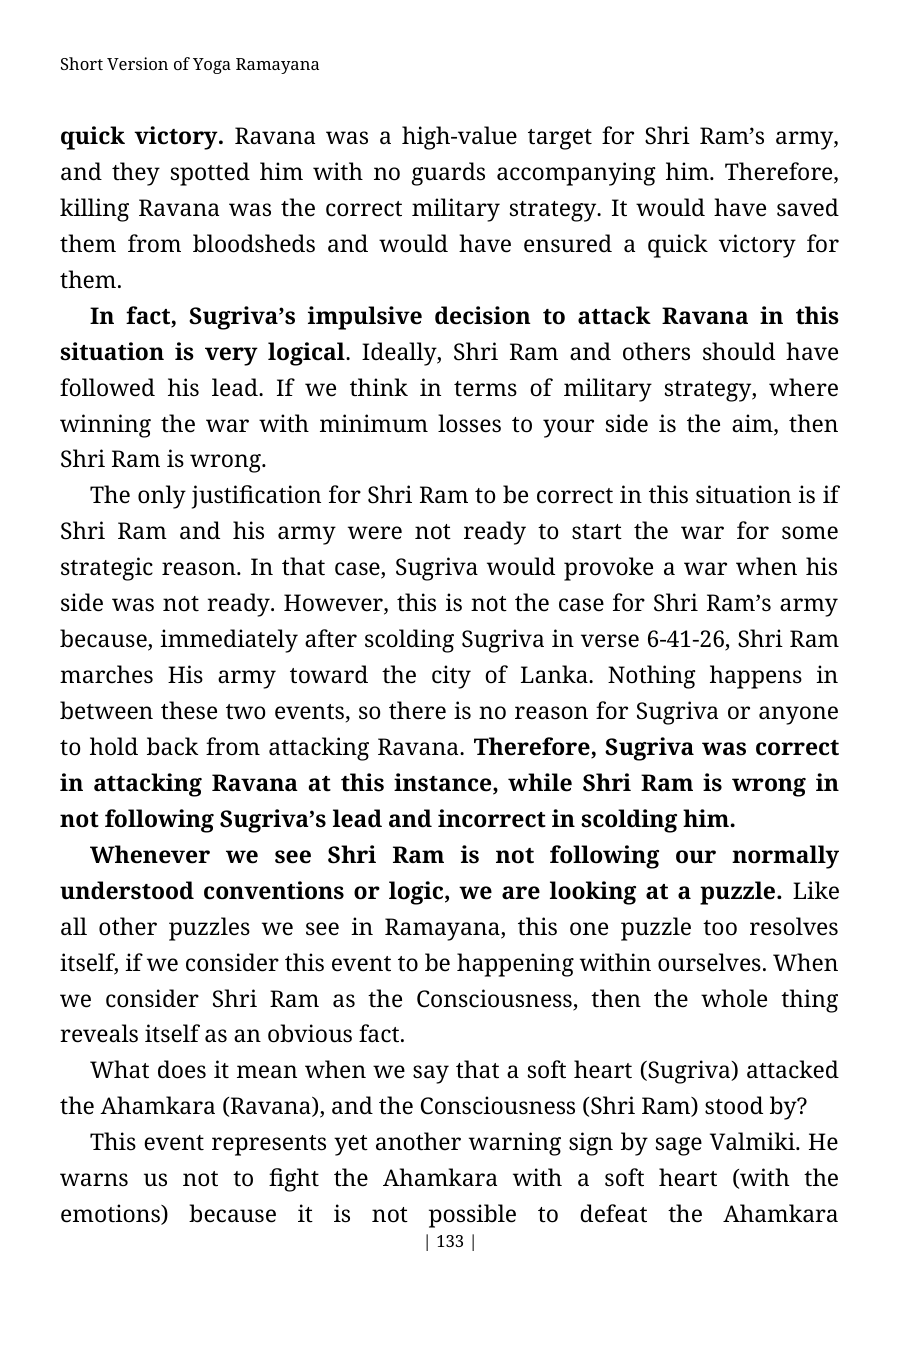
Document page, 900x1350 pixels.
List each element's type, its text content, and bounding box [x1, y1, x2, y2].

text Whenever we see Shri Ram is not following our normally understood conventions or logic, we are looking at a puzzle. Like all other puzzles we see in Ramayana, this one puzzle too resolves itself, if we consider this event to be happening within ourselves. When we consider Shri Ram as the Consciousness, then the whole thing reveals itself as an obvious fact. [60, 839, 840, 1050]
text quick victory. Ravana was a high-value target for Shri Ram’s army, and they spotted him with no guards accompanying him. Therefore, killing Ravana was the correct military strategy. It would have saved them from bloodsheds and would have ensured a quick victory for them. [60, 120, 840, 295]
text What does it mean when we say that a soft heart (Sugriva) attacked the Ahamkara (Ravana), and the Consciousness (Shri Ram) stood by? [60, 1054, 840, 1122]
text In fact, Sugriva’s impulsive decision to attack Ravana in this situation is very logical. Ideally, Shri Ram and others should have followed his lead. If we think in terms of military strategy, where winning the war with minimum losses to your side is the aim, then Shri Ram is wrong. [60, 300, 840, 475]
text This event represents yet another warning sign by sage Valmiki. He warns us not to fight the Ahamkara with a soft heart (with the emotions) because it is not possible to defeat the Ahamkara [60, 1126, 840, 1229]
text The only justification for Shri Ram to be correct in this situation is if Shri Ram and his army were not ready to start the war for some strategic reason. In that case, Sugriva would provoke a war when his side was not ready. However, this is not the case for Shri Ram’s army because, immediately after scolding Sugriva in verse 6-41-26, Shri Ram marches His army toward the city of Lanka. Nothing happens in between these two events, so there is no reason for Sugriva or anyone to hold back from attacking Ravana. Therefore, Sugriva was correct in attacking Ravana at this instance, while Shri Ram is wrong in not following Sugriva’s lead and incorrect in scolding him. [60, 479, 840, 834]
